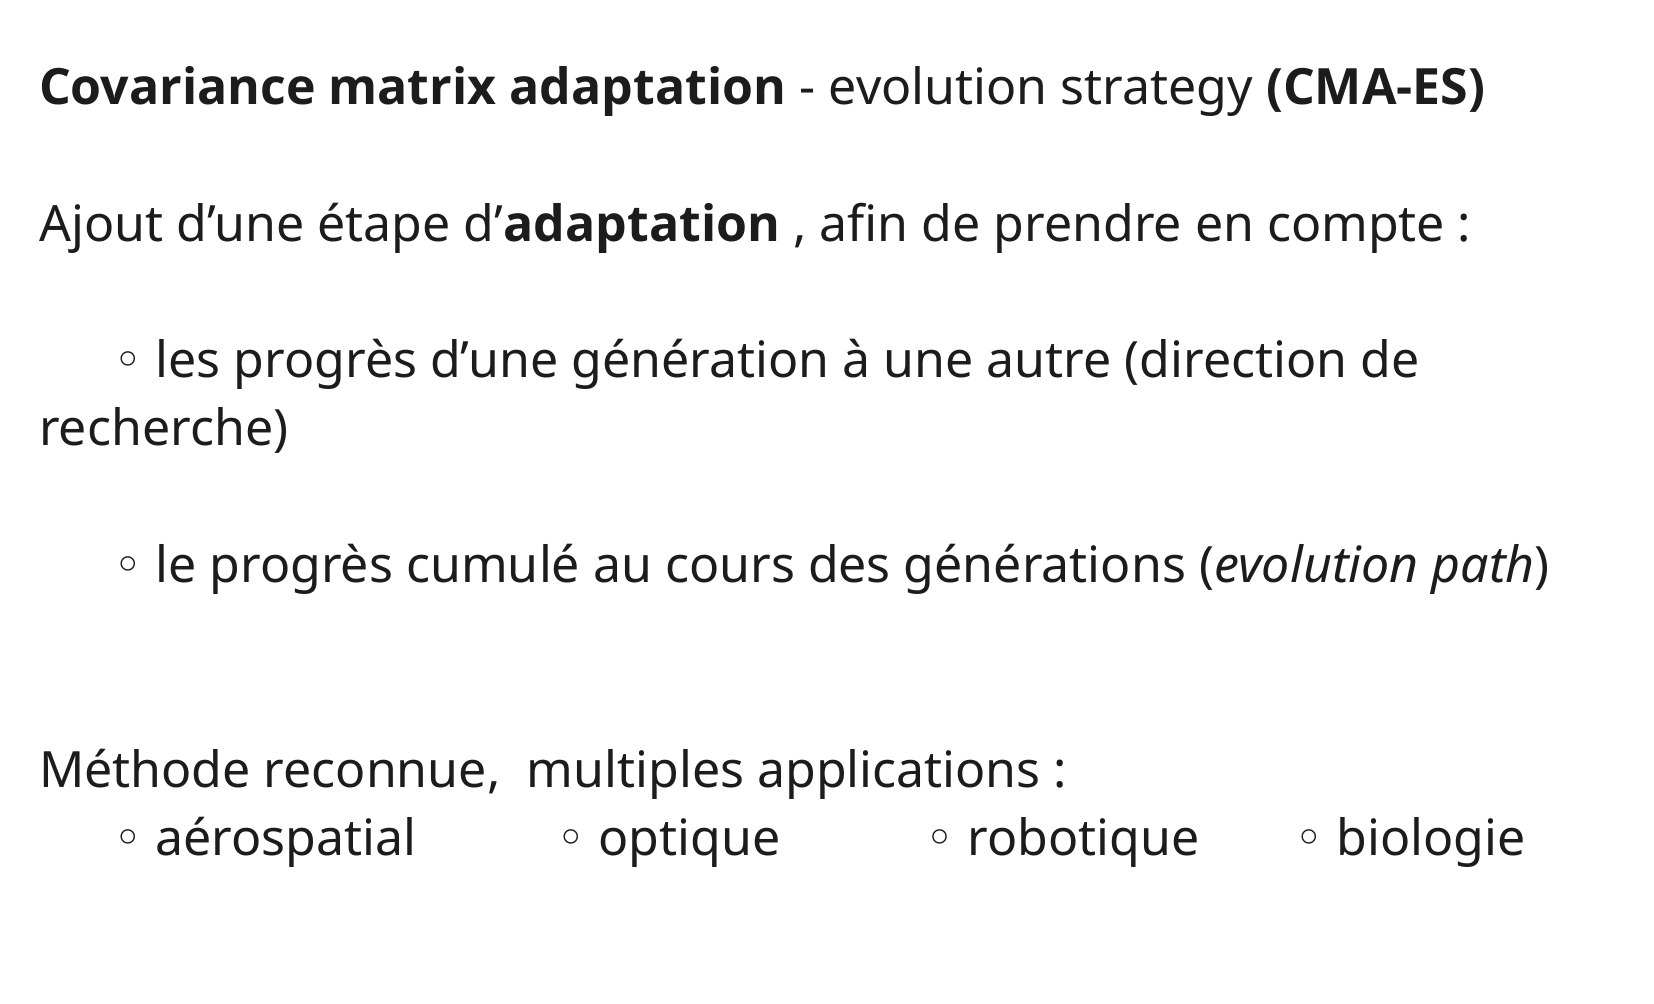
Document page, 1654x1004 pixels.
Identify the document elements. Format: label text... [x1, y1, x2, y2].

text_box Covariance matrix adaptation - evolution strategy (CMA-ES) Ajout d’une étape d’adaptation , afin de prendre en compte : ◦ les progrès d’une génération à une autre (direction de recherche) ◦ le progrès cumulé au cours des générations (evolution path) Méthode reconnue, multiples applications : ◦ aérospatial ◦ optique ◦ robotique ◦ biologie [39, 50, 1644, 1004]
